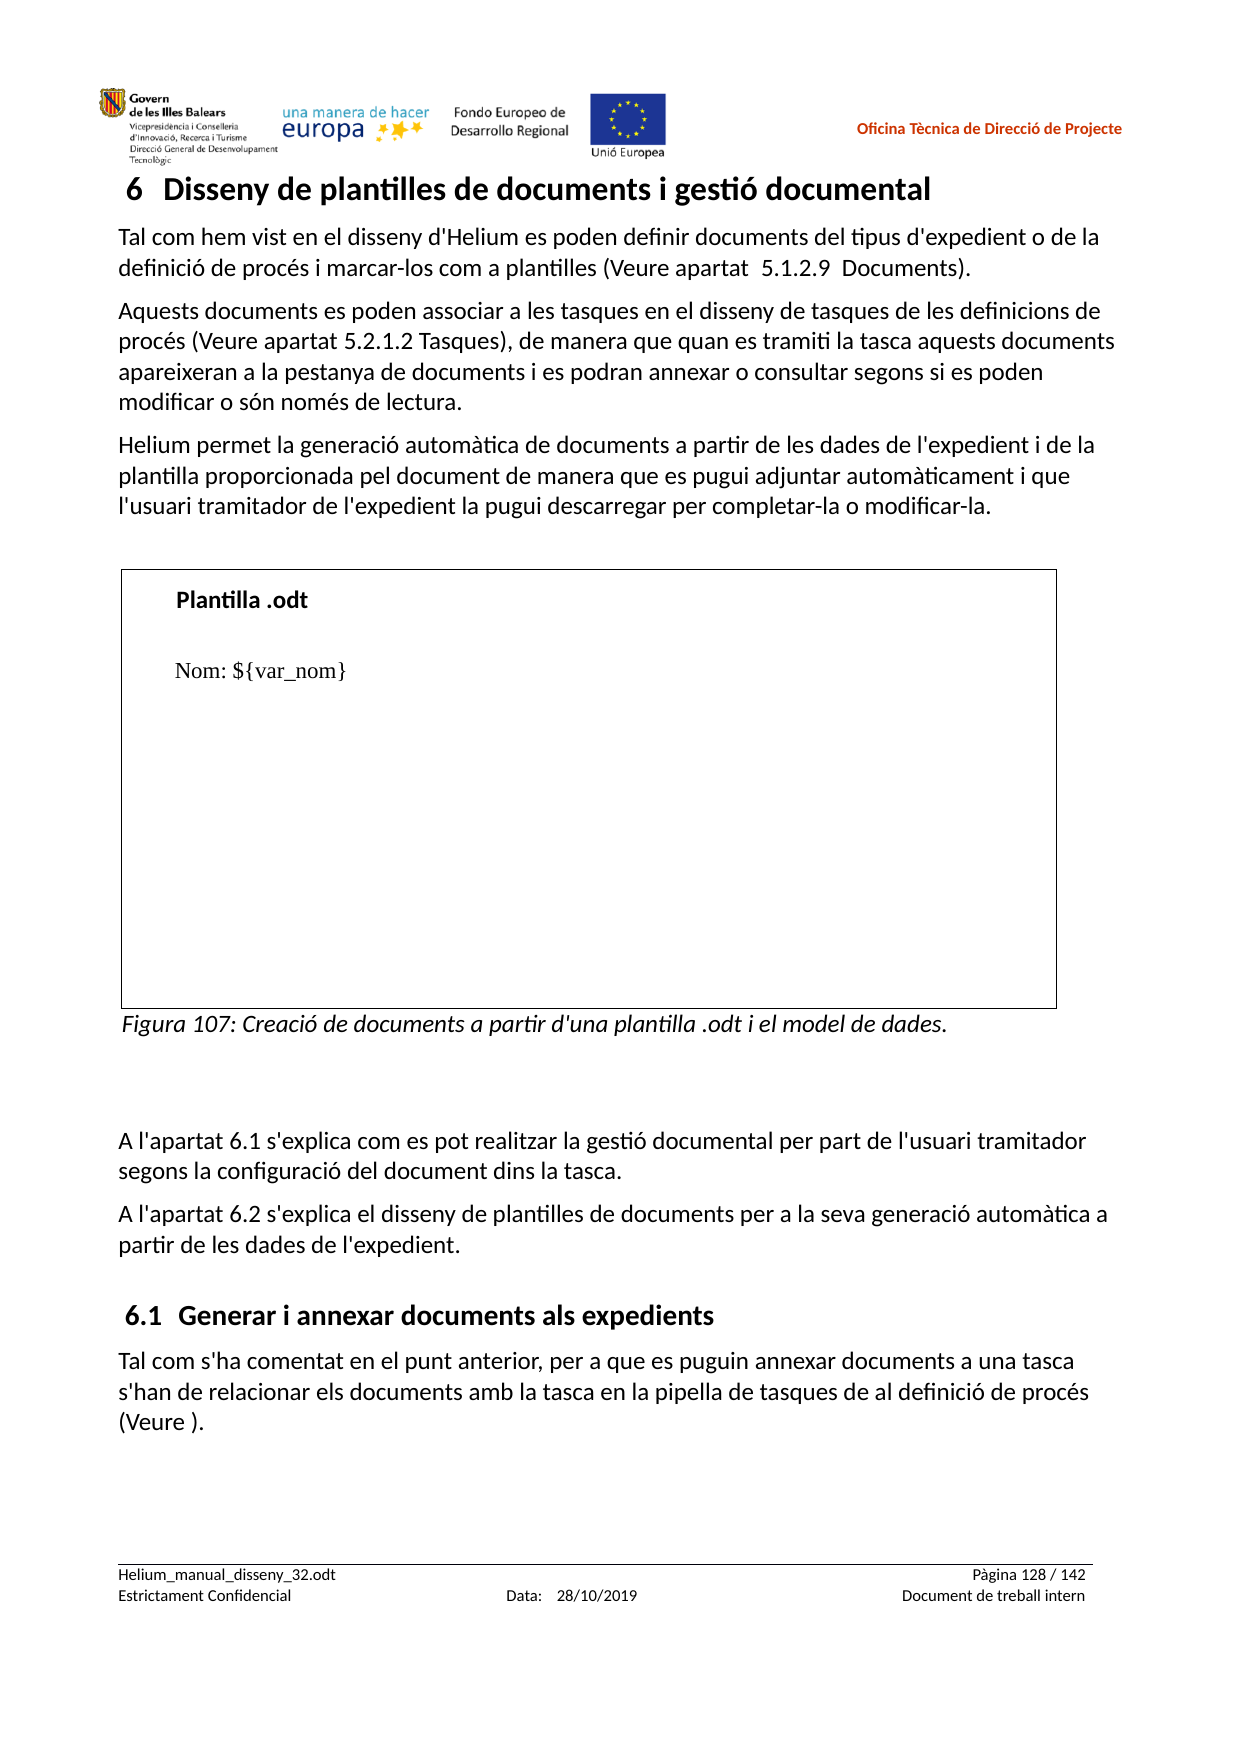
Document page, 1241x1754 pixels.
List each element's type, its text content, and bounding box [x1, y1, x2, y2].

text Helium permet la generació automàtica de documents a partir de les dades de l'expedient i de la plantilla proporcionada pel document de manera que es pugui adjuntar automàticament i que l'usuari tramitador de l'expedient la pugui descarregar per completar-la o modificar-la. [118, 429, 1122, 521]
text Figura 107: Creació de documents a partir d'una plantilla .odt i el model de dades. [122, 582, 1097, 1039]
text A l'apartat 6.1 s'explica com es pot realitzar la gestió documental per part de l'usuari tramitador segons la configuració del document dins la tasca. [118, 1125, 1122, 1186]
subtitle Disseny de plantilles de documents i gestió documental [118, 168, 1122, 209]
picture [99, 87, 668, 166]
text Tal com hem vist en el disseny d'Helium es poden definir documents del tipus d'expedient o de la definició de procés i marcar-los com a plantilles (Veure apartat 5.1.2.9 Documents). [118, 221, 1122, 282]
subtitle Generar i annexar documents als expedients [118, 1297, 1122, 1333]
text Aquests documents es poden associar a les tasques en el disseny de tasques de les definicions de procés (Veure apartat 5.2.1.2 Tasques), de manera que quan es tramiti la tasca aquests documents apareixeran a la pestanya de documents i es podran annexar o consultar segons si es poden modificar o són només de lectura. [118, 295, 1122, 417]
text A l'apartat 6.2 s'explica el disseny de plantilles de documents per a la seva generació automàtica a partir de les dades de l'expedient. [118, 1198, 1122, 1259]
text Tal com s'ha comentat en el punt anterior, per a que es puguin annexar documents a una tasca s'han de relacionar els documents amb la tasca en la pipella de tasques de al definició de procés (Veure ). [118, 1345, 1122, 1437]
